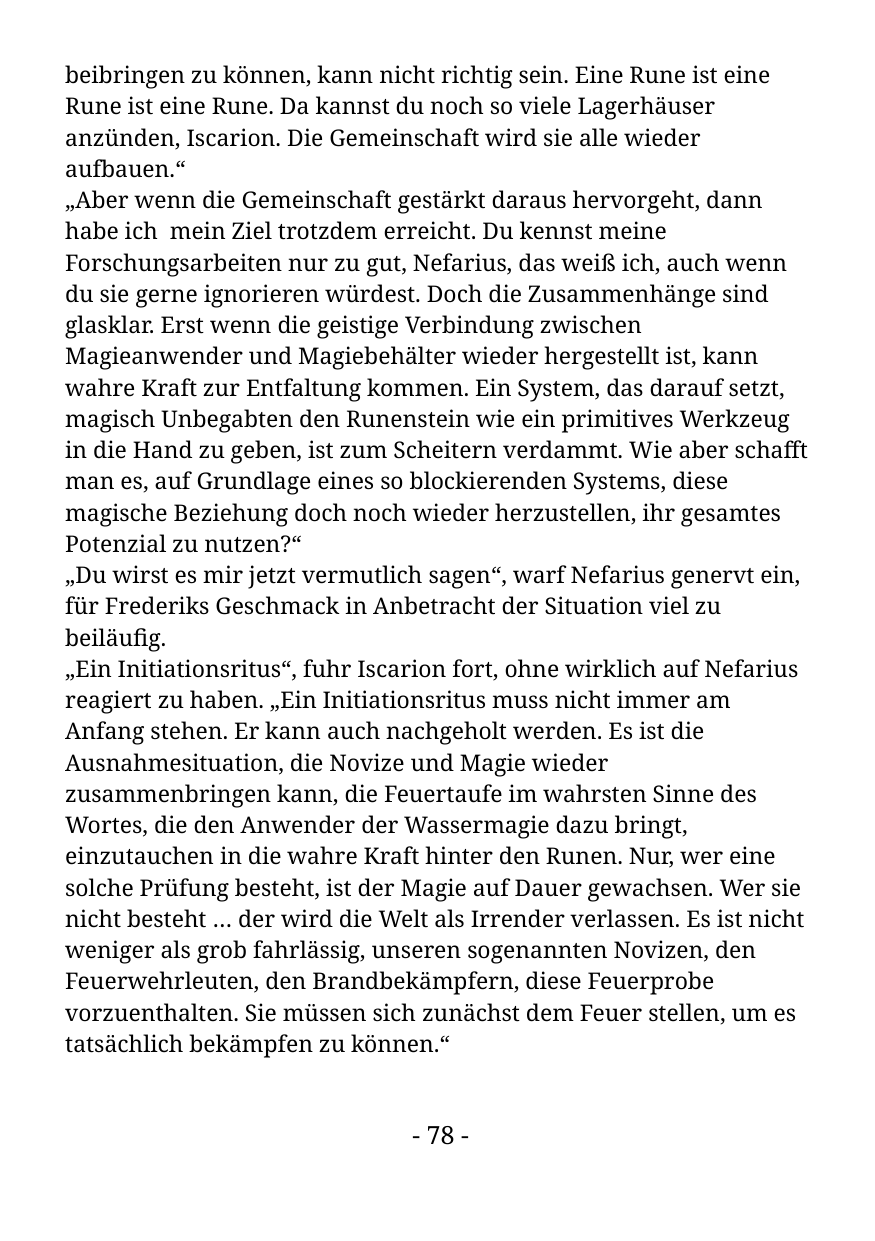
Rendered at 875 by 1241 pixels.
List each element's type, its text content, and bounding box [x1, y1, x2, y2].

text „Ein Initiationsritus“, fuhr Iscarion fort, ohne wirklich auf Nefarius reagiert zu haben. „Ein Initiationsritus muss nicht immer am Anfang stehen. Er kann auch nachgeholt werden. Es ist die Ausnahmesituation, die Novize und Magie wieder zusammenbringen kann, die Feuertaufe im wahrsten Sinne des Wortes, die den Anwender der Wassermagie dazu bringt, einzutauchen in die wahre Kraft hinter den Runen. Nur, wer eine solche Prüfung besteht, ist der Magie auf Dauer gewachsen. Wer sie nicht besteht … der wird die Welt als Irrender verlassen. Es ist nicht weniger als grob fahrlässig, unseren sogenannten Novizen, den Feuerwehrleuten, den Brandbekämpfern, diese Feuerprobe vorzuenthalten. Sie müssen sich zunächst dem Feuer stellen, um es tatsächlich bekämpfen zu können.“ [65, 653, 809, 1059]
text beibringen zu können, kann nicht richtig sein. Eine Rune ist eine Rune ist eine Rune. Da kannst du noch so viele Lagerhäuser anzünden, Iscarion. Die Gemeinschaft wird sie alle wieder aufbauen.“ [65, 59, 809, 184]
text „Aber wenn die Gemeinschaft gestärkt daraus hervorgeht, dann habe ich mein Ziel trotzdem erreicht. Du kennst meine Forschungsarbeiten nur zu gut, Nefarius, das weiß ich, auch wenn du sie gerne ignorieren würdest. Doch die Zusammenhänge sind glasklar. Erst wenn die geistige Verbindung zwischen Magieanwender und Magiebehälter wieder hergestellt ist, kann wahre Kraft zur Entfaltung kommen. Ein System, das darauf setzt, magisch Unbegabten den Runenstein wie ein primitives Werkzeug in die Hand zu geben, ist zum Scheitern verdammt. Wie aber schafft man es, auf Grundlage eines so blockierenden Systems, diese magische Beziehung doch noch wieder herzustellen, ihr gesamtes Potenzial zu nutzen?“ [65, 184, 809, 559]
text „Du wirst es mir jetzt vermutlich sagen“, warf Nefarius genervt ein, für Frederiks Geschmack in Anbetracht der Situation viel zu beiläufig. [65, 559, 809, 653]
